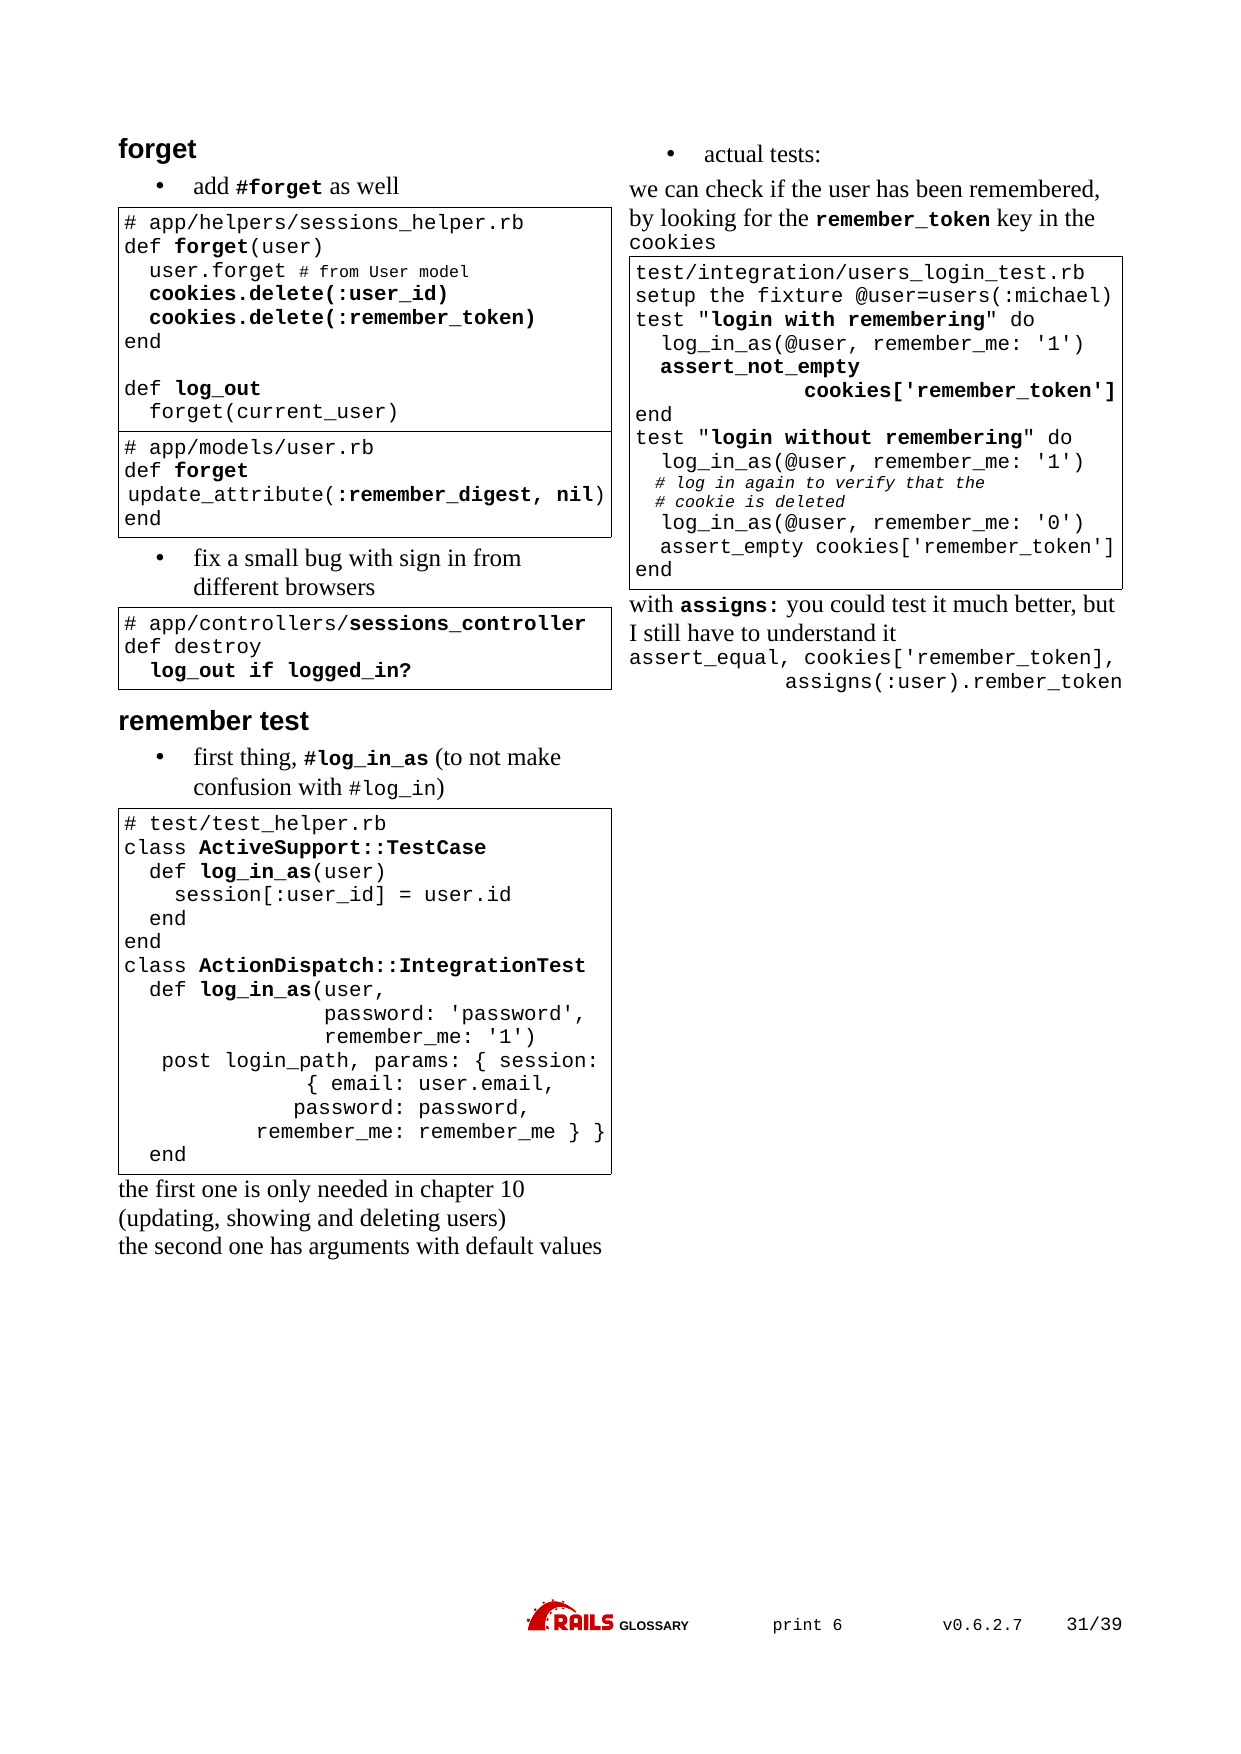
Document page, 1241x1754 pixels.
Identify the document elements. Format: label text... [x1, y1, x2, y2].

list actual tests: [666, 139, 1122, 168]
table_header test/integration/users_login_test.rb setup the fixture @user=users(:michael) test "login with remembering" do log_in_as(@user, remember_me: '1') assert_not_empty cookies['remember_token'] end test "login without remembering" do log_in_as(@user, remember_me: '1') # log in again to verify that the # cookie is deleted log_in_as(@user, remember_me: '0') assert_empty cookies['remember_token'] end [630, 257, 1122, 589]
list first thing, #log_in_as (to not make confusion with #log_in) [156, 742, 611, 801]
table_header # app/controllers/sessions_controller def destroy log_out if logged_in? [119, 608, 611, 689]
text the second one has arguments with default values [118, 1231, 611, 1260]
subtitle remember test [118, 704, 611, 736]
text we can check if the user has been remembered, by looking for the remember_token key in the cookies [629, 174, 1122, 256]
table_header # test/test_helper.rb class ActiveSupport::TestCase def log_in_as(user) session[:user_id] = user.id end end class ActionDispatch::IntegrationTest def log_in_as(user, password: 'password', remember_me: '1') post login_path, params: { session: { email: user.email, password: password, remember_me: remember_me } } end [119, 809, 611, 1174]
list add #forget as well [156, 171, 611, 200]
subtitle forget [118, 133, 611, 165]
text assigns(:user).rember_token [629, 671, 1122, 694]
table_header # app/helpers/sessions_helper.rb def forget(user) user.forget # from User model cookies.delete(:user_id) cookies.delete(:remember_token) end def log_out forget(current_user) [119, 208, 611, 431]
list fix a small bug with sign in from different browsers [156, 543, 611, 601]
table_cell # app/models/user.rb def forget update_attribute(:remember_digest, nil) end [119, 432, 611, 537]
text assert_equal, cookies['remember_token], [629, 647, 1122, 671]
text with assigns: you could test it much better, but I still have to understand it [629, 590, 1122, 647]
text the first one is only needed in chapter 10 (updating, showing and deleting users) [118, 1175, 611, 1231]
